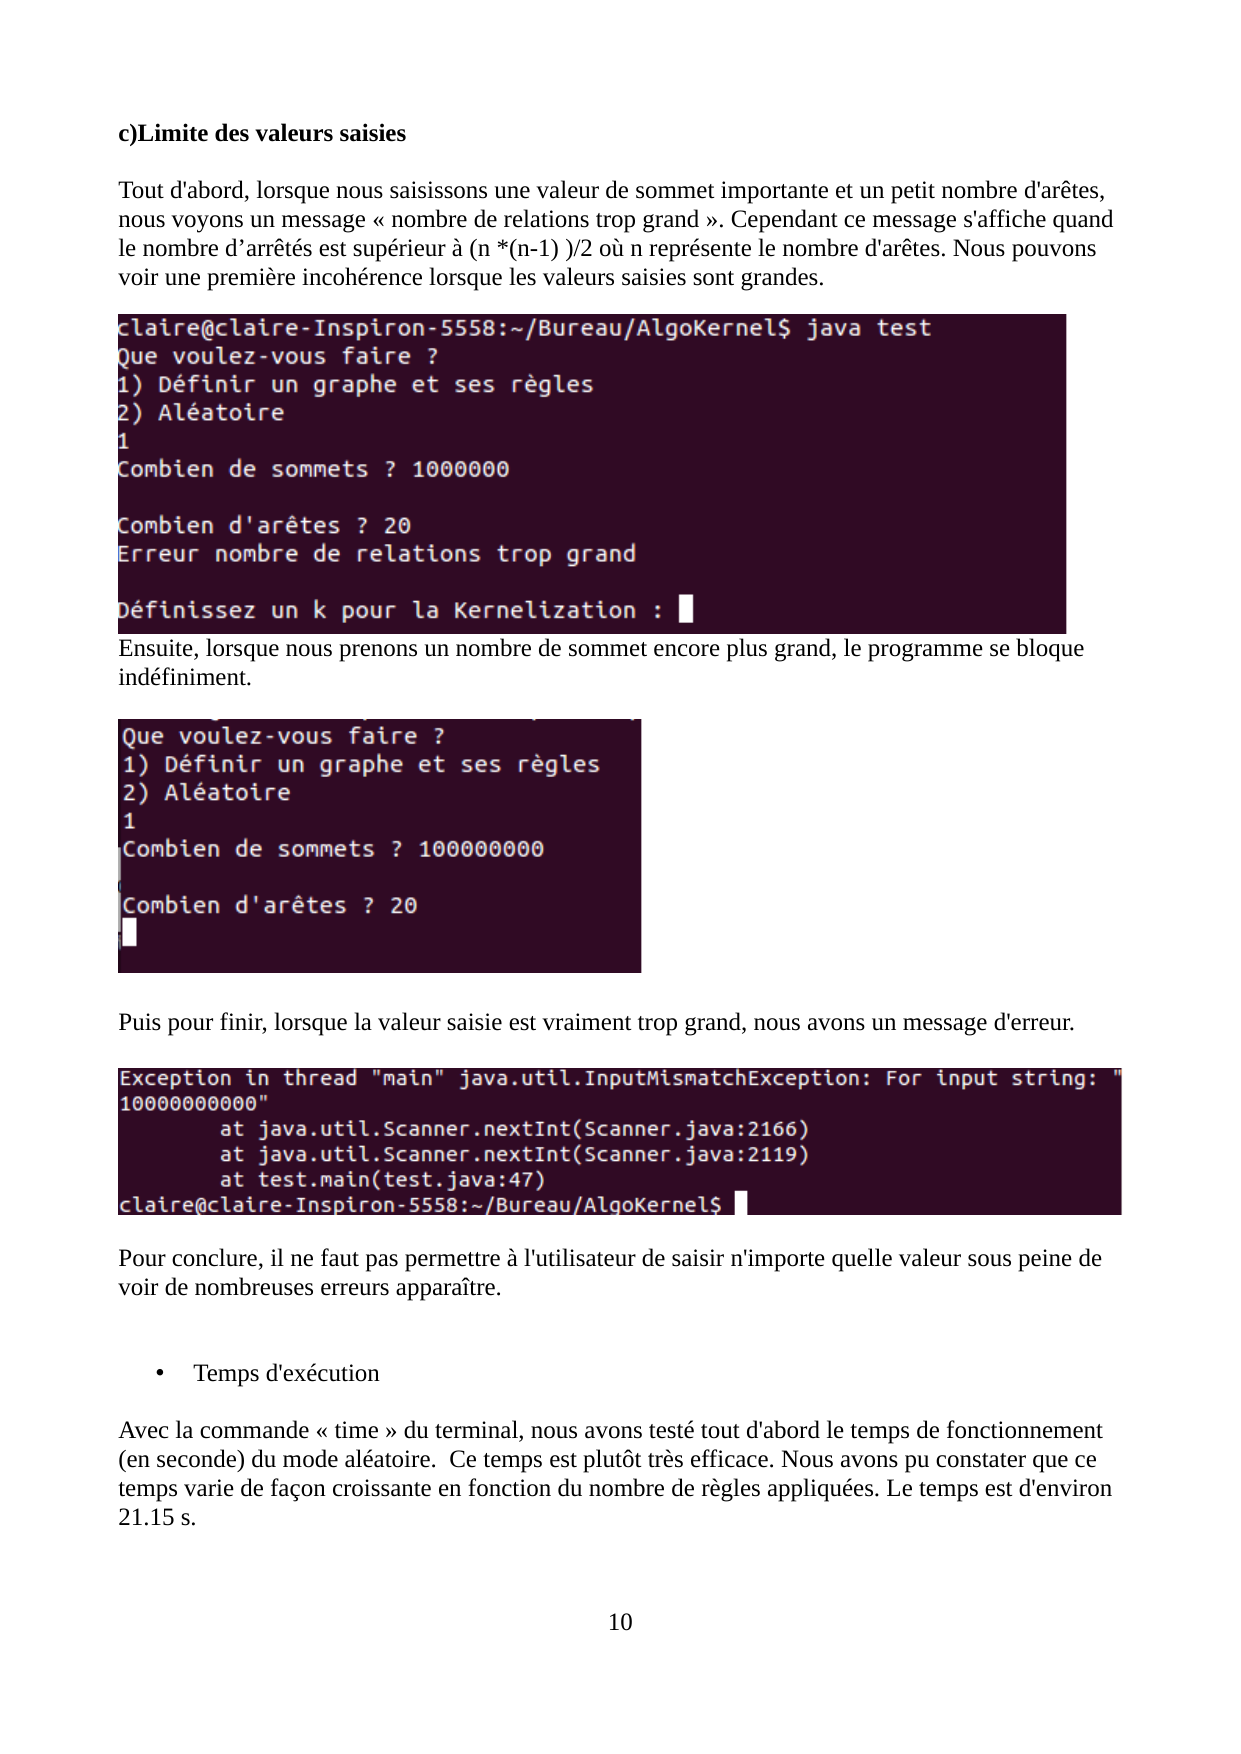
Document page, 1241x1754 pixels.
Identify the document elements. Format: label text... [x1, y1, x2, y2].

text Ensuite, lorsque nous prenons un nombre de sommet encore plus grand, le programme se bloque indéfiniment. [118, 521, 1122, 691]
text Puis pour finir, lorsque la valeur saisie est vraiment trop grand, nous avons un message d'erreur. [118, 1007, 1122, 1036]
picture [118, 314, 1067, 634]
text c)Limite des valeurs saisies [118, 118, 1122, 147]
picture [118, 1068, 1123, 1215]
list Temps d'exécution [156, 1358, 1122, 1387]
text Pour conclure, il ne faut pas permettre à l'utilisateur de saisir n'importe quelle valeur sous peine de voir de nombreuses erreurs apparaître. [118, 1243, 1122, 1301]
picture [118, 719, 642, 973]
text Avec la commande « time » du terminal, nous avons testé tout d'abord le temps de fonctionnement (en seconde) du mode aléatoire. Ce temps est plutôt très efficace. Nous avons pu constater que ce temps varie de façon croissante en fonction du nombre de règles appliquées. Le temps est d'environ 21.15 s. [118, 1416, 1122, 1531]
text Tout d'abord, lorsque nous saisissons une valeur de sommet importante et un petit nombre d'arêtes, nous voyons un message « nombre de relations trop grand ». Cependant ce message s'affiche quand le nombre d’arrêtés est supérieur à (n *(n-1) )/2 où n représente le nombre d'arêtes. Nous pouvons voir une première incohérence lorsque les valeurs saisies sont grandes. [118, 176, 1122, 291]
